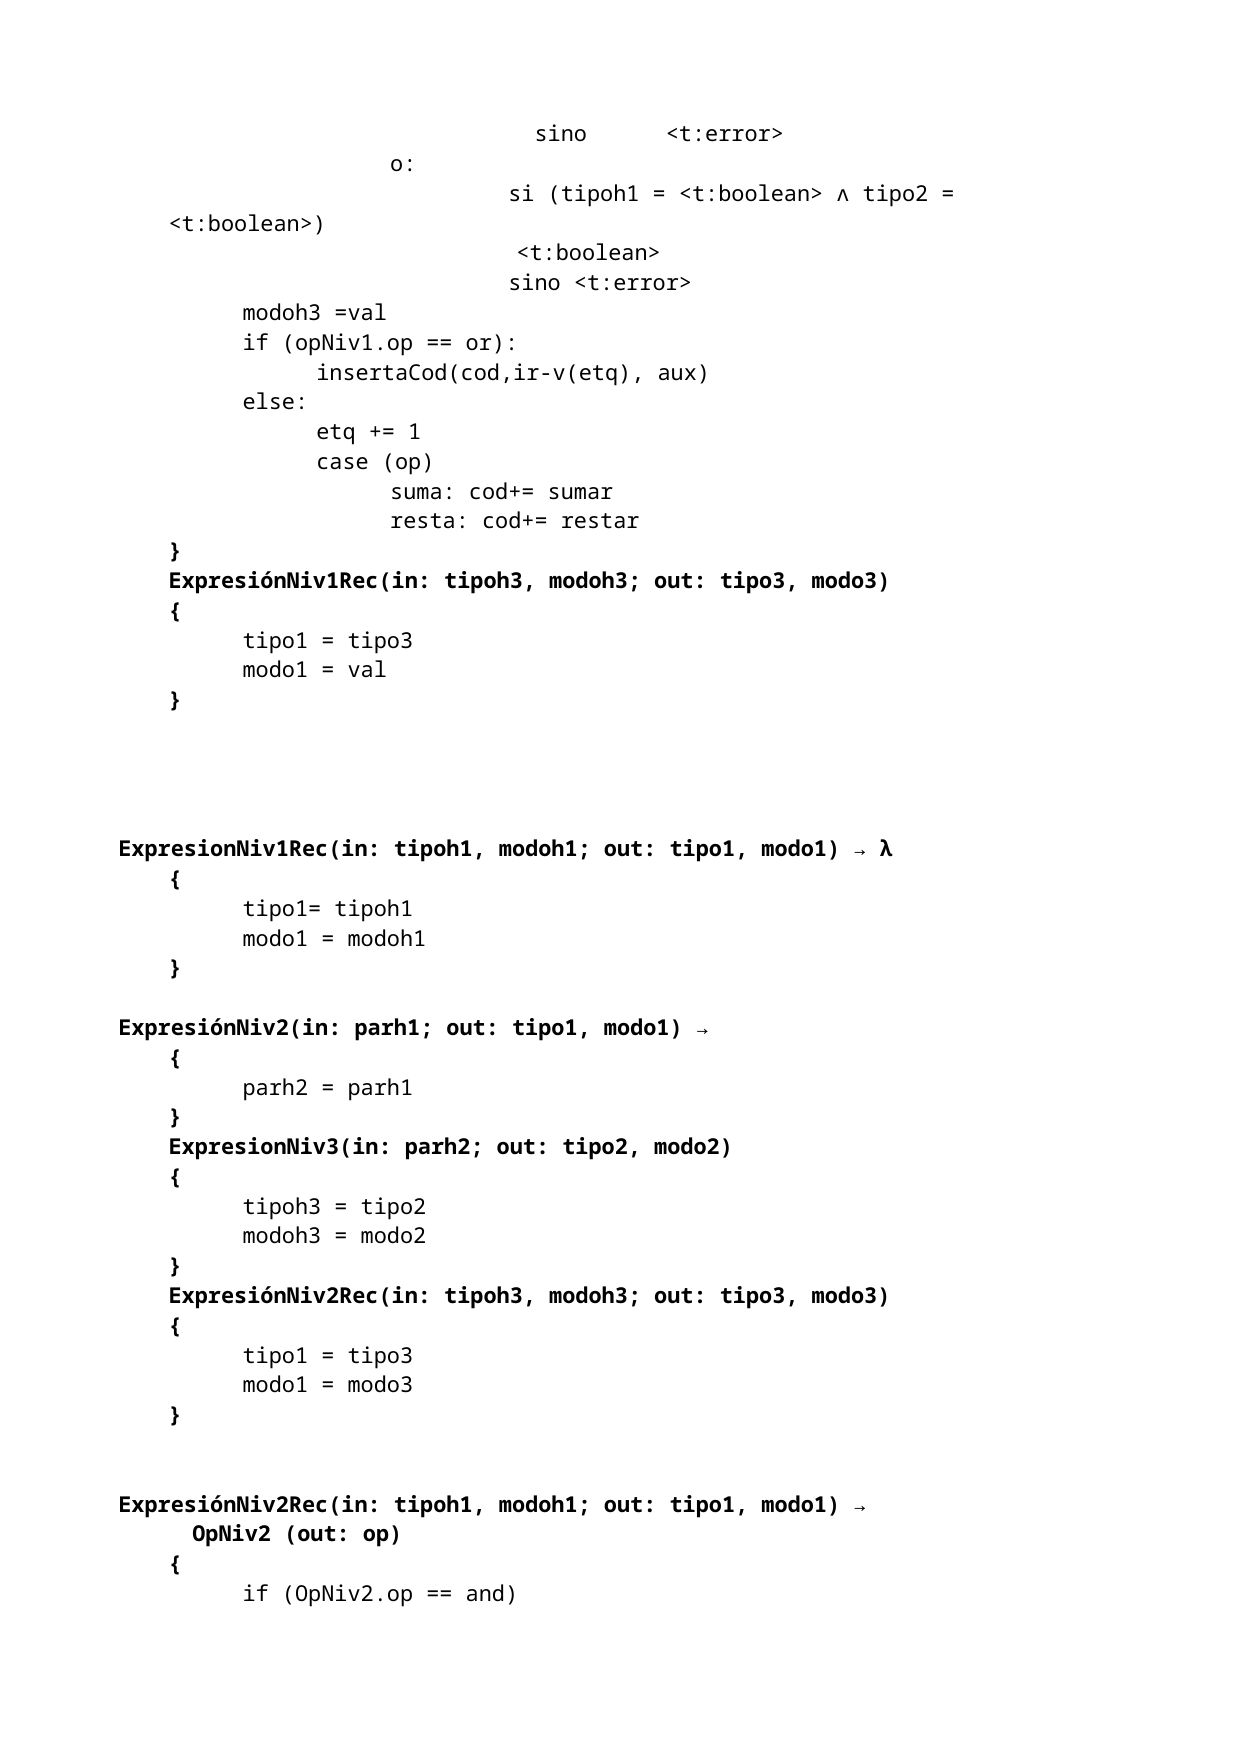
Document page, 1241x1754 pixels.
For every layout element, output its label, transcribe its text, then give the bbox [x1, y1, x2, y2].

text modoh3 =val [168, 297, 1122, 327]
text OpNiv2 (out: op) [118, 1518, 1122, 1548]
text etq += 1 [168, 416, 1122, 446]
text modoh3 = modo2 [168, 1220, 1122, 1250]
text tipo1= tipoh1 [168, 893, 1122, 922]
text else: [168, 386, 1122, 416]
text tipoh3 = tipo2 [168, 1191, 1122, 1220]
text if (OpNiv2.op == and) [168, 1578, 1122, 1608]
text { [168, 1042, 1122, 1071]
text ExpresiónNiv2(in: parh1; out: tipo1, modo1) → [118, 1012, 1122, 1042]
text sino <t:error> [168, 267, 1122, 297]
text if (opNiv1.op == or): [168, 327, 1122, 356]
text { [168, 1161, 1122, 1191]
text ExpresiónNiv2Rec(in: tipoh3, modoh3; out: tipo3, modo3) [168, 1280, 1122, 1310]
text si (tipoh1 = <t:boolean> ᴧ tipo2 = <t:boolean>) [168, 178, 1122, 237]
text { [168, 1548, 1122, 1578]
text parh2 = parh1 [168, 1071, 1122, 1101]
text { [168, 863, 1122, 893]
text } [168, 1250, 1122, 1280]
text { [168, 1310, 1122, 1339]
text o: [168, 148, 1122, 178]
text case (op) [168, 446, 1122, 476]
text } [168, 684, 1122, 714]
text modo1 = modoh1 [168, 922, 1122, 952]
text modo1 = val [168, 654, 1122, 684]
text ExpresionNiv1Rec(in: tipoh1, modoh1; out: tipo1, modo1) → λ [118, 833, 1122, 863]
text ExpresiónNiv2Rec(in: tipoh1, modoh1; out: tipo1, modo1) → [118, 1488, 1122, 1518]
text tipo1 = tipo3 [168, 624, 1122, 654]
text resta: cod+= restar [168, 505, 1122, 535]
text ExpresionNiv3(in: parh2; out: tipo2, modo2) [168, 1131, 1122, 1161]
text suma: cod+= sumar [168, 476, 1122, 505]
text insertaCod(cod,ir-v(etq), aux) [168, 356, 1122, 386]
text } [168, 1101, 1122, 1131]
text modo1 = modo3 [168, 1369, 1122, 1399]
text sino <t:error> [168, 118, 1122, 148]
text ExpresiónNiv1Rec(in: tipoh3, modoh3; out: tipo3, modo3) [168, 565, 1122, 595]
text <t:boolean> [168, 237, 1122, 267]
text { [168, 595, 1122, 624]
text } [168, 535, 1122, 565]
text } [168, 952, 1122, 982]
text } [168, 1399, 1122, 1429]
text tipo1 = tipo3 [168, 1339, 1122, 1369]
